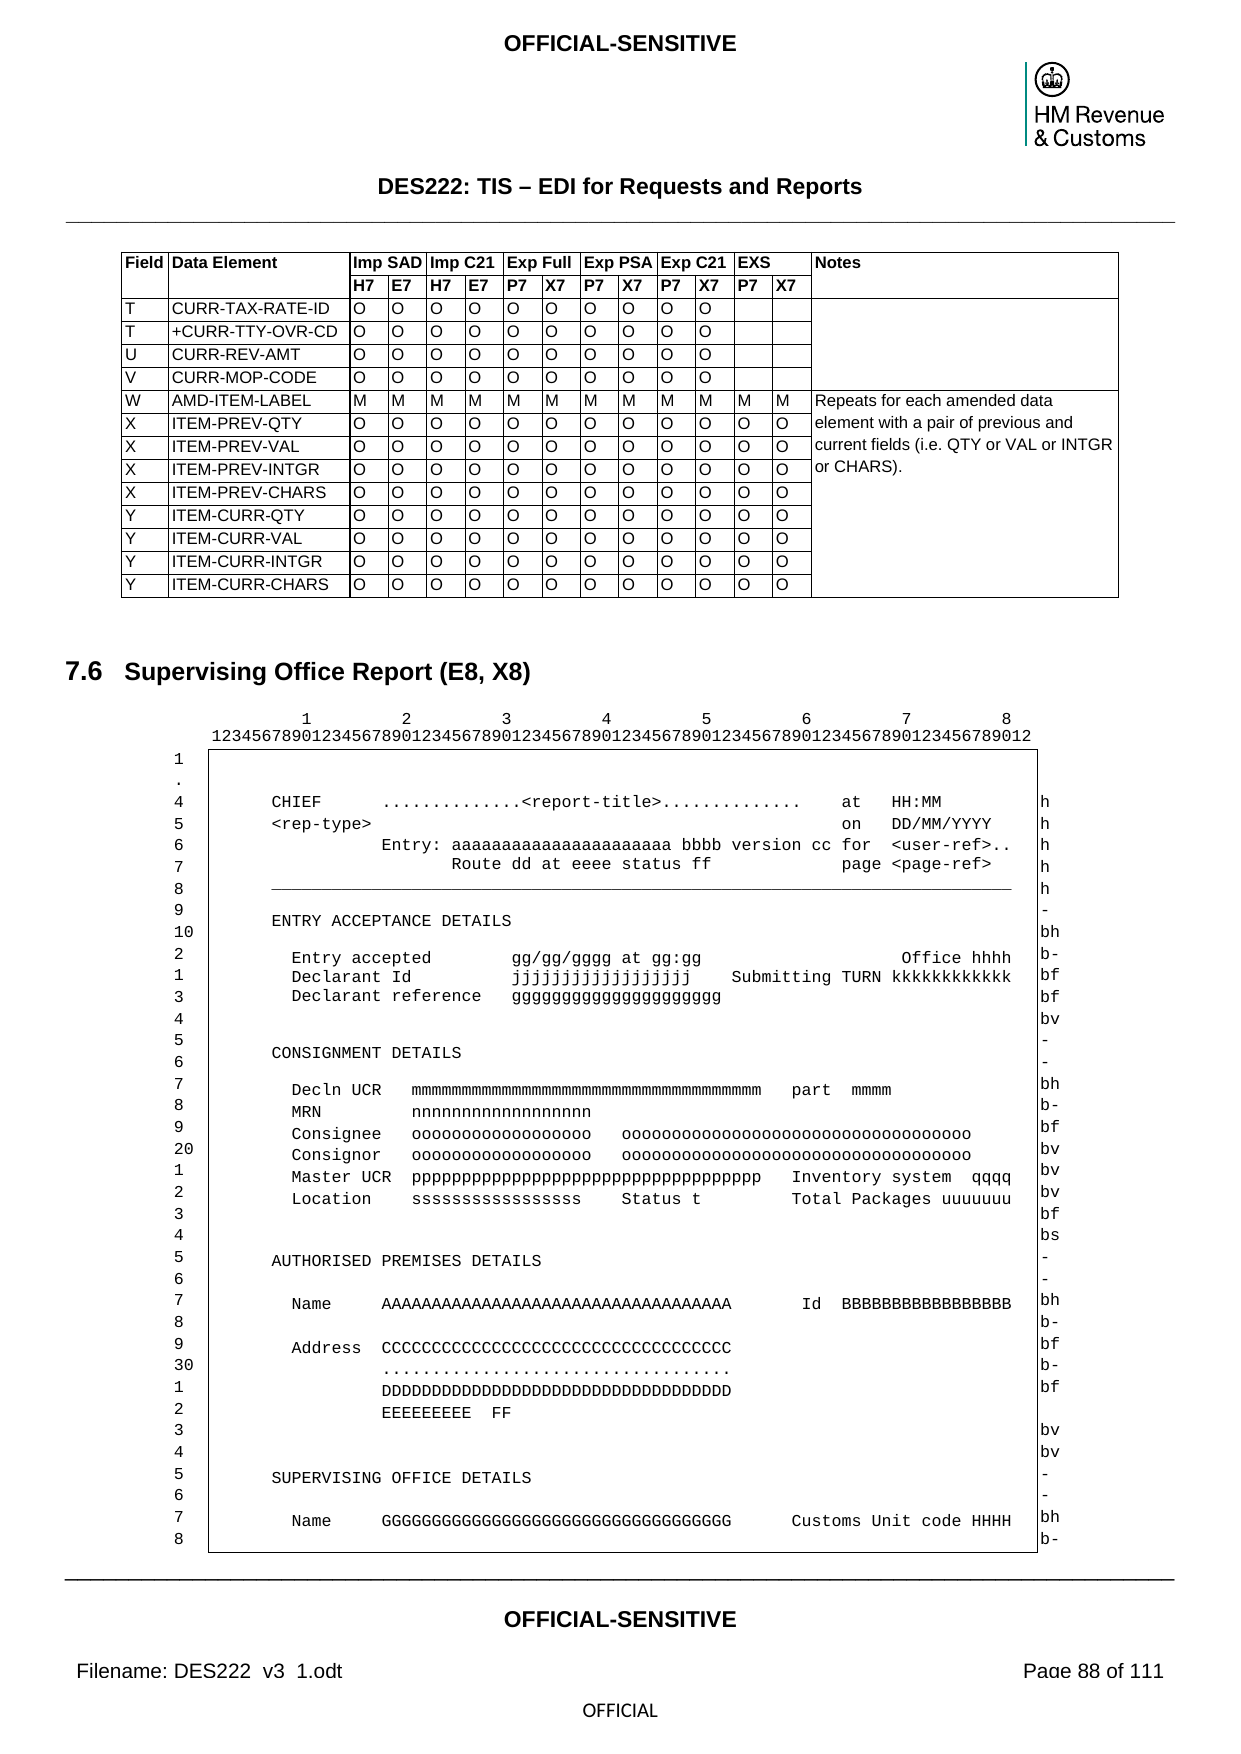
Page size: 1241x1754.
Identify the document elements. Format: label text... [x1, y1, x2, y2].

table_cell O [543, 460, 580, 482]
table_cell O [504, 552, 542, 574]
table_cell O [773, 460, 811, 482]
table_cell O [466, 483, 503, 505]
table_cell [773, 345, 811, 367]
table_cell O [619, 437, 657, 459]
table_cell O [735, 460, 772, 482]
table_cell O [466, 506, 503, 528]
table_cell O [351, 529, 388, 551]
table_cell O [619, 529, 657, 551]
table_cell O [389, 345, 426, 367]
table_cell O [466, 368, 503, 390]
table_cell O [619, 299, 657, 321]
table_cell O [658, 506, 695, 528]
table_cell O [773, 552, 811, 574]
table_cell ITEM-PREV-QTY [169, 414, 349, 436]
table_cell O [351, 437, 388, 459]
table_cell h h h h h - bh b- bf bf bv- - bh b- bf bv bv bv bf bs- - bhb-bf b-bf bv bv - - bh b- [1038, 749, 1069, 1552]
table_cell ITEM-CURR-VAL [169, 529, 349, 551]
table_header Exp C21 [658, 253, 734, 275]
table_cell X7 [543, 276, 580, 298]
table_cell ITEM-PREV-CHARS [169, 483, 349, 505]
table_cell O [389, 414, 426, 436]
table_cell O [389, 575, 426, 597]
table_cell O [427, 552, 465, 574]
table_cell O [504, 575, 542, 597]
table_cell M [696, 391, 734, 413]
table_cell O [619, 506, 657, 528]
table_cell O [351, 368, 388, 390]
table_cell O [389, 483, 426, 505]
table_cell [812, 299, 1118, 390]
table_cell O [427, 299, 465, 321]
table_cell O [543, 368, 580, 390]
table_cell M [466, 391, 503, 413]
table_cell O [389, 506, 426, 528]
table_cell O [427, 414, 465, 436]
table_cell O [427, 529, 465, 551]
table_cell O [504, 299, 542, 321]
table_cell O [543, 506, 580, 528]
table_cell O [619, 483, 657, 505]
table_header EXS [735, 253, 811, 275]
table_cell O [581, 529, 618, 551]
table_header Exp PSA [581, 253, 657, 275]
table_header [171, 711, 209, 749]
table_cell O [581, 506, 618, 528]
table_cell O [504, 437, 542, 459]
table_cell O [543, 437, 580, 459]
table_cell ITEM-PREV-INTGR [169, 460, 349, 482]
table_cell O [504, 529, 542, 551]
table_cell O [351, 575, 388, 597]
table_cell O [619, 460, 657, 482]
table_cell O [351, 506, 388, 528]
table_cell O [658, 414, 695, 436]
table_cell P7 [658, 276, 695, 298]
table_cell O [773, 414, 811, 436]
table_cell O [696, 368, 734, 390]
table_cell O [658, 437, 695, 459]
table_cell O [351, 483, 388, 505]
table_cell O [773, 575, 811, 597]
table_header Data Element [169, 253, 349, 275]
table_cell O [658, 552, 695, 574]
table_cell O [581, 483, 618, 505]
table_cell O [773, 483, 811, 505]
table_cell M [619, 391, 657, 413]
table_cell ITEM-CURR-CHARS [169, 575, 349, 597]
table_cell O [389, 299, 426, 321]
table_cell ITEM-CURR-INTGR [169, 552, 349, 574]
table_cell M [504, 391, 542, 413]
table_cell O [389, 460, 426, 482]
table_cell O [543, 322, 580, 344]
table_cell O [581, 575, 618, 597]
table_cell ITEM-PREV-VAL [169, 437, 349, 459]
table_cell O [389, 437, 426, 459]
table_cell O [504, 460, 542, 482]
table_cell P7 [504, 276, 542, 298]
table_cell O [389, 529, 426, 551]
table_cell [735, 299, 772, 321]
table_cell O [773, 529, 811, 551]
table_header Field [122, 253, 168, 275]
table_cell O [581, 368, 618, 390]
table_cell O [735, 414, 772, 436]
table_cell E7 [389, 276, 426, 298]
table_cell O [427, 575, 465, 597]
table_cell O [696, 322, 734, 344]
table_cell O [773, 506, 811, 528]
table_cell V [122, 368, 168, 390]
table_cell Repeats for each amended data element with a pair of previous and current fields (i.e. QTY or VAL or INTGR or CHARS). [812, 391, 1118, 597]
table_cell O [773, 437, 811, 459]
table_cell Y [122, 506, 168, 528]
table_cell O [619, 322, 657, 344]
table_cell [812, 275, 1118, 298]
table_cell O [696, 460, 734, 482]
table_cell O [735, 483, 772, 505]
table_cell O [696, 299, 734, 321]
table_cell W [122, 391, 168, 413]
table_cell O [351, 322, 388, 344]
table_cell O [466, 529, 503, 551]
table_header 1 2 3 4 5 6 7 8 1234567890123456789012345678901234567890123456789012345678901234567890123456789012 [209, 711, 1037, 749]
table_cell [773, 299, 811, 321]
table_cell X [122, 437, 168, 459]
table_cell X7 [696, 276, 734, 298]
table_cell X [122, 460, 168, 482]
table_header Imp SAD [351, 253, 426, 275]
table_cell CURR-MOP-CODE [169, 368, 349, 390]
table_cell O [735, 506, 772, 528]
table_cell M [773, 391, 811, 413]
table_header Imp C21 [427, 253, 503, 275]
table_cell O [389, 368, 426, 390]
table_cell O [543, 414, 580, 436]
table_cell O [389, 552, 426, 574]
table_cell O [696, 575, 734, 597]
table_cell [773, 368, 811, 390]
table_cell O [581, 460, 618, 482]
table_cell O [619, 345, 657, 367]
table_cell [169, 275, 349, 298]
table_cell O [504, 322, 542, 344]
table_cell H7 [351, 276, 388, 298]
table_cell [773, 322, 811, 344]
table_cell O [696, 414, 734, 436]
table_cell M [581, 391, 618, 413]
table_cell ITEM-CURR-QTY [169, 506, 349, 528]
table_cell O [427, 368, 465, 390]
table_cell H7 [427, 276, 465, 298]
table_cell O [658, 322, 695, 344]
table_cell O [619, 414, 657, 436]
table_cell O [696, 437, 734, 459]
table_cell O [581, 299, 618, 321]
table_cell O [735, 437, 772, 459]
table_cell M [658, 391, 695, 413]
table_cell O [466, 299, 503, 321]
table_cell X [122, 483, 168, 505]
table_cell O [427, 322, 465, 344]
table_cell CHIEF ..............<report-title>.............. at HH:MM <rep-type> on DD/MM/YYYY Entry: aaaaaaaaaaaaaaaaaaaaaa bbbb version cc for <user-ref>.. Route dd at eeee status ff page <page-ref> __________________________________________________________________________ ENTRY ACCEPTANCE DETAILS Entry accepted gg/gg/gggg at gg:gg Office hhhh Declarant Id jjjjjjjjjjjjjjjjjj Submitting TURN kkkkkkkkkkkk Declarant reference ggggggggggggggggggggg CONSIGNMENT DETAILS Decln UCR mmmmmmmmmmmmmmmmmmmmmmmmmmmmmmmmmmm part mmmm MRN nnnnnnnnnnnnnnnnnn Consignee oooooooooooooooooo ooooooooooooooooooooooooooooooooooo Consignor oooooooooooooooooo ooooooooooooooooooooooooooooooooooo Master UCR ppppppppppppppppppppppppppppppppppp Inventory system qqqq Location sssssssssssssssss Status t Total Packages uuuuuuu AUTHORISED PREMISES DETAILS Name AAAAAAAAAAAAAAAAAAAAAAAAAAAAAAAAAAA Id BBBBBBBBBBBBBBBBB Address CCCCCCCCCCCCCCCCCCCCCCCCCCCCCCCCCCC ................................... DDDDDDDDDDDDDDDDDDDDDDDDDDDDDDDDDDD EEEEEEEEE FF SUPERVISING OFFICE DETAILS Name GGGGGGGGGGGGGGGGGGGGGGGGGGGGGGGGGGG Customs Unit code HHHH [209, 750, 1037, 1552]
table_cell O [351, 552, 388, 574]
table_cell [122, 275, 168, 298]
table_cell O [581, 345, 618, 367]
table_cell O [351, 460, 388, 482]
table_cell O [735, 529, 772, 551]
table_cell O [351, 345, 388, 367]
subtitle Supervising Office Report (E8, X8) [65, 654, 1175, 686]
table_cell O [543, 299, 580, 321]
table_cell O [658, 368, 695, 390]
table_cell O [351, 414, 388, 436]
table_cell M [735, 391, 772, 413]
table_cell O [581, 437, 618, 459]
table_cell AMD-ITEM-LABEL [169, 391, 349, 413]
table_cell O [427, 345, 465, 367]
table_cell O [581, 414, 618, 436]
table_cell O [696, 345, 734, 367]
table_cell O [658, 299, 695, 321]
table_cell P7 [581, 276, 618, 298]
table_cell P7 [735, 276, 772, 298]
table_cell Y [122, 552, 168, 574]
table_cell Y [122, 529, 168, 551]
table_cell X7 [619, 276, 657, 298]
table_cell M [427, 391, 465, 413]
table_cell O [696, 483, 734, 505]
table_cell O [619, 552, 657, 574]
table_cell O [427, 483, 465, 505]
table_cell O [466, 552, 503, 574]
table_cell O [543, 345, 580, 367]
table_cell T [122, 299, 168, 321]
table_cell O [504, 414, 542, 436]
table_cell +CURR-TTY-OVR-CD [169, 322, 349, 344]
table_cell O [427, 437, 465, 459]
table_cell O [351, 299, 388, 321]
table_cell O [696, 506, 734, 528]
table_cell O [735, 552, 772, 574]
table_cell O [543, 483, 580, 505]
table_header Exp Full [504, 253, 580, 275]
table_cell O [427, 506, 465, 528]
table_cell O [504, 483, 542, 505]
table_cell O [466, 437, 503, 459]
table_cell U [122, 345, 168, 367]
table_cell [735, 368, 772, 390]
table_cell O [658, 529, 695, 551]
table_cell O [389, 322, 426, 344]
table_cell O [581, 552, 618, 574]
table_cell M [389, 391, 426, 413]
table_cell O [543, 575, 580, 597]
table_header Notes [812, 253, 1118, 275]
table_cell O [466, 575, 503, 597]
table_cell M [543, 391, 580, 413]
table_cell O [427, 460, 465, 482]
table_cell O [504, 345, 542, 367]
table_cell O [543, 529, 580, 551]
table_cell O [466, 414, 503, 436]
table_cell O [696, 529, 734, 551]
table_cell O [696, 552, 734, 574]
table_cell Y [122, 575, 168, 597]
table_cell O [466, 322, 503, 344]
table_cell O [658, 483, 695, 505]
table_cell O [504, 368, 542, 390]
table_cell O [735, 575, 772, 597]
table_cell E7 [466, 276, 503, 298]
table_header [1037, 711, 1069, 749]
table_cell CURR-TAX-RATE-ID [169, 299, 349, 321]
table_cell O [466, 345, 503, 367]
table_cell T [122, 322, 168, 344]
table_cell M [351, 391, 388, 413]
table_cell 1 . 4 5 6 7 8 9 10 2 1 3 4 5 6 7 8 9 20 1 2 3 4 5 6 7 8 9 30 1 2 3 4 5 6 7 8 [171, 749, 208, 1552]
table_cell [735, 322, 772, 344]
table_cell O [581, 322, 618, 344]
table_cell O [619, 575, 657, 597]
table_cell O [619, 368, 657, 390]
table_cell O [658, 460, 695, 482]
table_cell O [466, 460, 503, 482]
table_cell CURR-REV-AMT [169, 345, 349, 367]
table_cell X [122, 414, 168, 436]
table_cell [735, 345, 772, 367]
table_cell O [658, 345, 695, 367]
table_cell O [658, 575, 695, 597]
table_cell O [504, 506, 542, 528]
table_cell X7 [773, 276, 811, 298]
table_cell O [543, 552, 580, 574]
